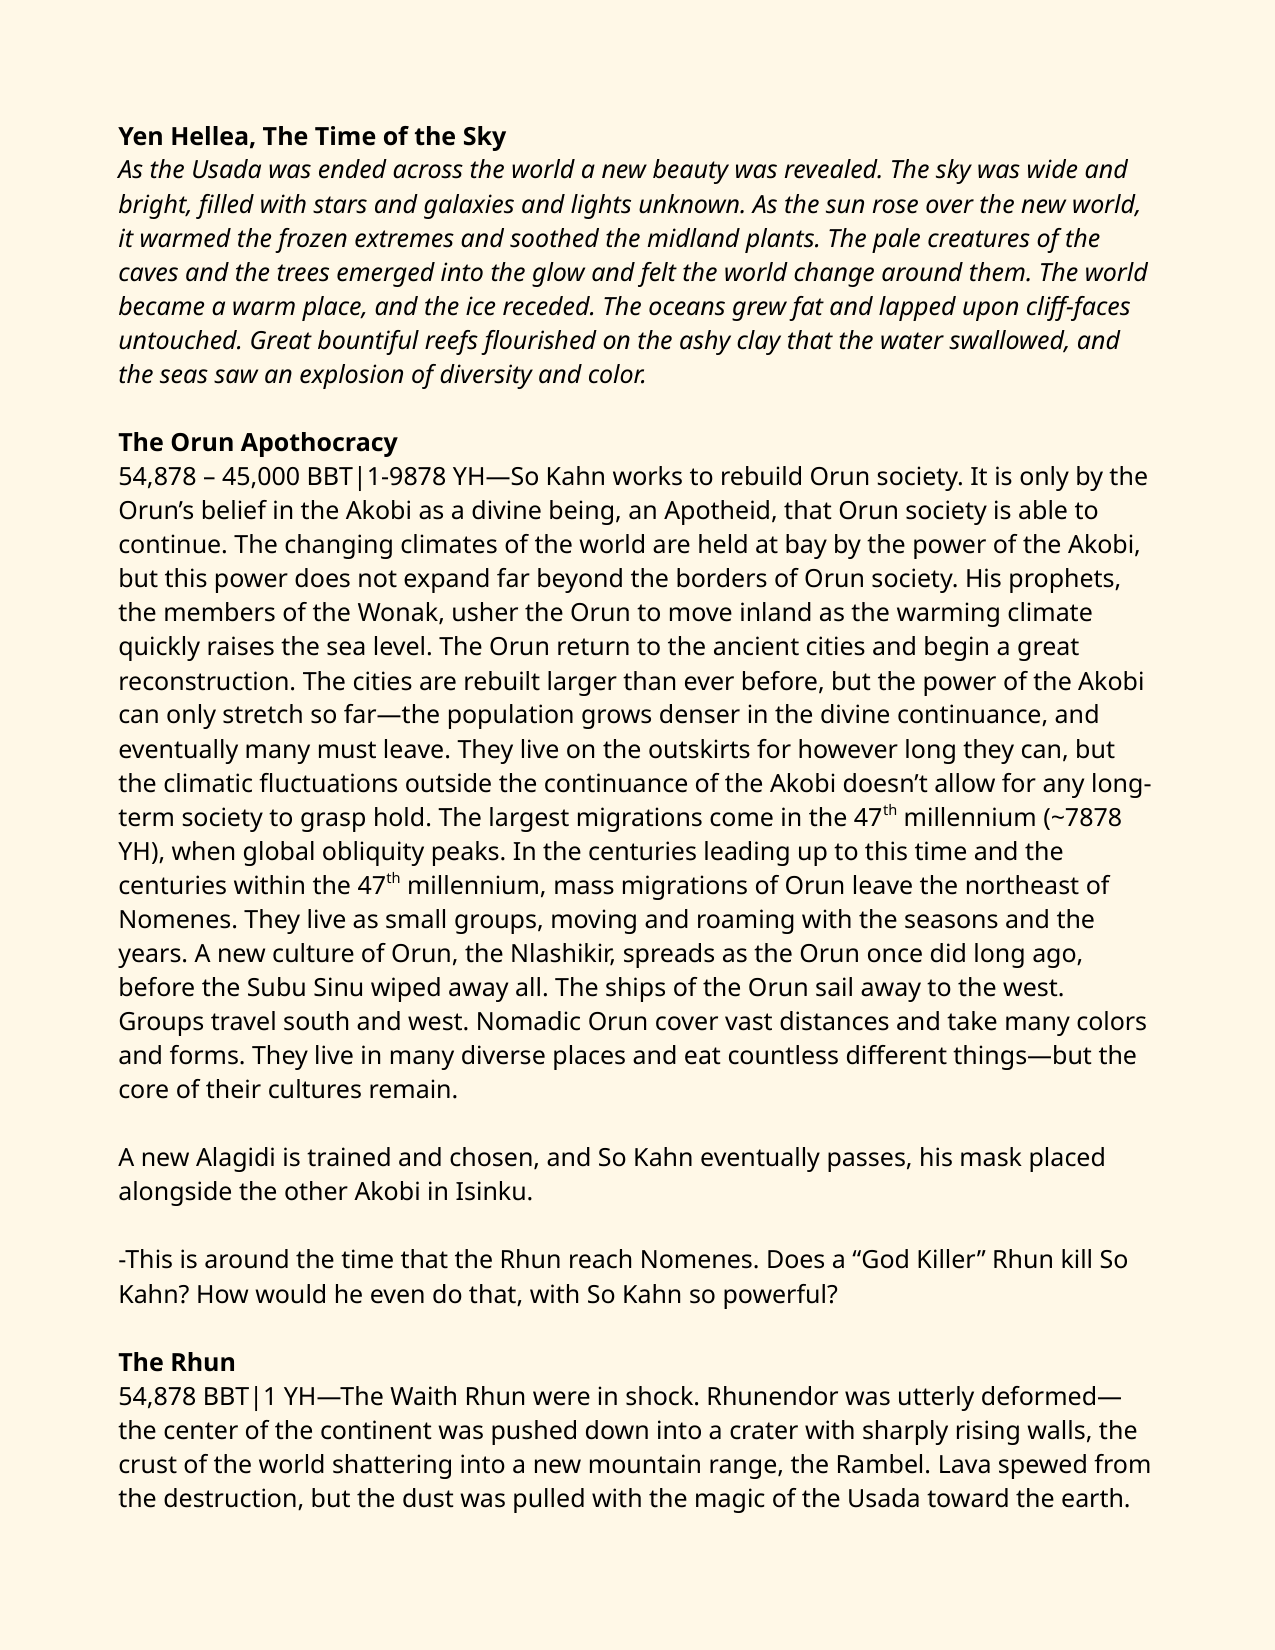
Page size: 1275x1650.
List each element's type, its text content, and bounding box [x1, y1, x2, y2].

text 54,878 – 45,000 BBT|1-9878 YH—So Kahn works to rebuild Orun society. It is only by the Orun’s belief in the Akobi as a divine being, an Apotheid, that Orun society is able to continue. The changing climates of the world are held at bay by the power of the Akobi, but this power does not expand far beyond the borders of Orun society. His prophets, the members of the Wonak, usher the Orun to move inland as the warming climate quickly raises the sea level. The Orun return to the ancient cities and begin a great reconstruction. The cities are rebuilt larger than ever before, but the power of the Akobi can only stretch so far—the population grows denser in the divine continuance, and eventually many must leave. They live on the outskirts for however long they can, but the climatic fluctuations outside the continuance of the Akobi doesn’t allow for any long-term society to grasp hold. The largest migrations come in the 47th millennium (~7878 YH), when global obliquity peaks. In the centuries leading up to this time and the centuries within the 47th millennium, mass migrations of Orun leave the northeast of Nomenes. They live as small groups, moving and roaming with the seasons and the years. A new culture of Orun, the Nlashikir, spreads as the Orun once did long ago, before the Subu Sinu wiped away all. The ships of the Orun sail away to the west. Groups travel south and west. Nomadic Orun cover vast distances and take many colors and forms. They live in many diverse places and eat countless different things—but the core of their cultures remain. [118, 459, 1157, 1106]
text A new Alagidi is trained and chosen, and So Kahn eventually passes, his mask placed alongside the other Akobi in Isinku. [118, 1140, 1157, 1208]
text The Rhun [118, 1344, 1157, 1378]
text Yen Hellea, The Time of the Sky [118, 118, 1157, 152]
text The Orun Apothocracy [118, 425, 1157, 459]
text 54,878 BBT|1 YH—The Waith Rhun were in shock. Rhunendor was utterly deformed—the center of the continent was pushed down into a crater with sharply rising walls, the crust of the world shattering into a new mountain range, the Rambel. Lava spewed from the destruction, but the dust was pulled with the magic of the Usada toward the earth. [118, 1378, 1157, 1515]
text -This is around the time that the Rhun reach Nomenes. Does a “God Killer” Rhun kill So Kahn? How would he even do that, with So Kahn so powerful? [118, 1242, 1157, 1310]
text As the Usada was ended across the world a new beauty was revealed. The sky was wide and bright, filled with stars and galaxies and lights unknown. As the sun rose over the new world, it warmed the frozen extremes and soothed the midland plants. The pale creatures of the caves and the trees emerged into the glow and felt the world change around them. The world became a warm place, and the ice receded. The oceans grew fat and lapped upon cliff-faces untouched. Great bountiful reefs flourished on the ashy clay that the water swallowed, and the seas saw an explosion of diversity and color. [118, 152, 1157, 391]
